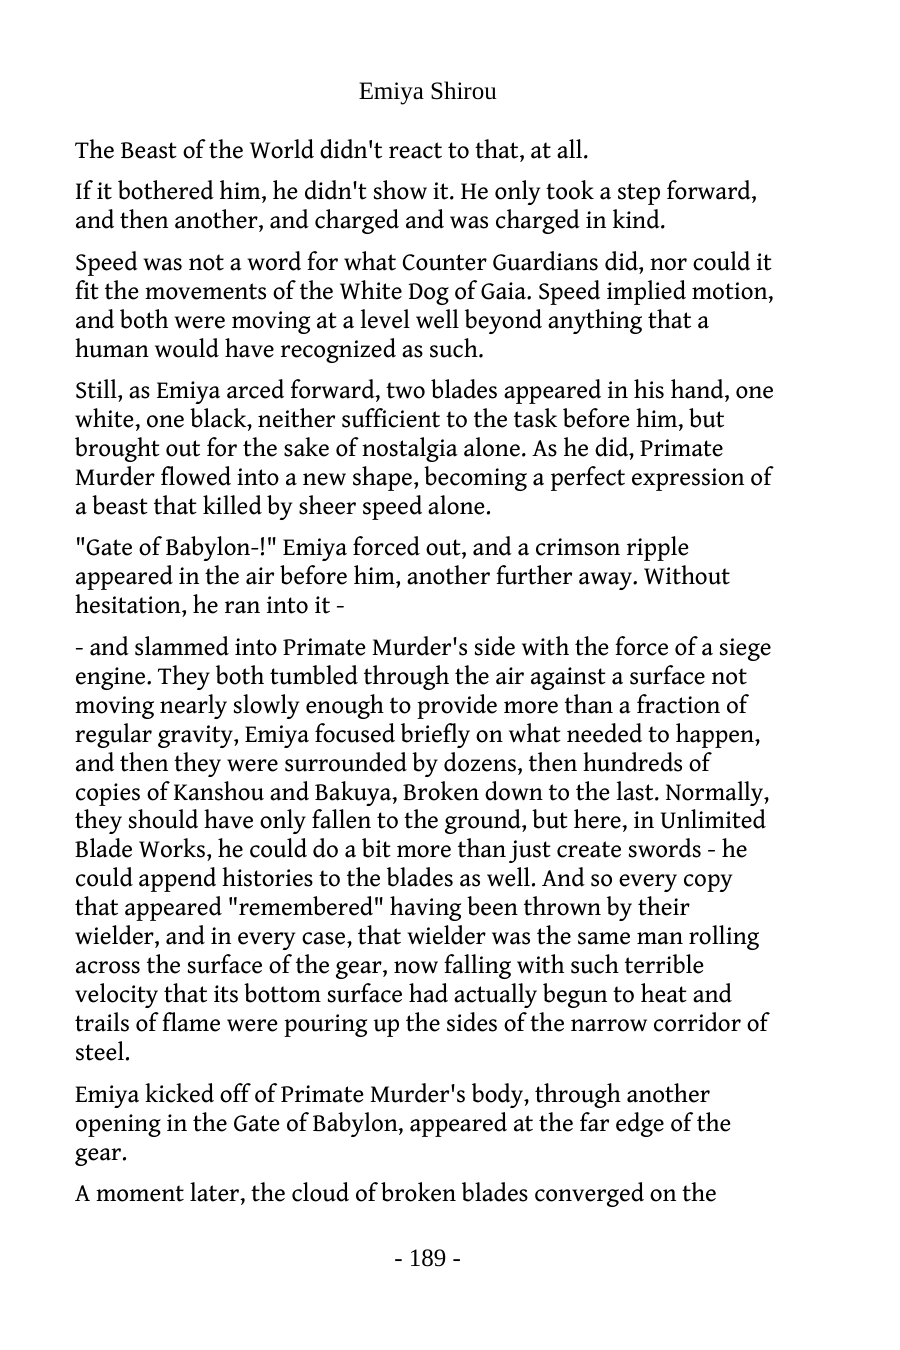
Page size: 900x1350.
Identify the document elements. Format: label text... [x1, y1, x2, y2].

text "Gate of Babylon-!" Emiya forced out, and a crimson ripple appeared in the air before him, another further away. Without hesitation, he ran into it - [75, 534, 780, 621]
text Emiya kicked off of Primate Murder's body, through another opening in the Gate of Babylon, appeared at the far edge of the gear. [75, 1080, 780, 1167]
text Still, as Emiya arced forward, two blades appeared in his hand, one white, one black, neither sufficient to the task before him, but brought out for the sake of nostalgia alone. As he did, Primate Murder flowed into a new shape, becoming a perfect expression of a beast that killed by sheer speed alone. [75, 377, 780, 521]
text - and slammed into Primate Murder's side with the force of a siege engine. They both tumbled through the air against a surface not moving nearly slowly enough to provide more than a fraction of regular gravity, Emiya focused briefly on what needed to happen, and then they were surrounded by dozens, then hundreds of copies of Kanshou and Bakuya, Broken down to the last. Normally, they should have only fallen to the ground, but here, in Unlimited Blade Works, he could do a bit more than just create swords - he could append histories to the blades as well. And so every copy that appeared "remembered" having been thrown by their wielder, and in every case, that wielder was the same man rolling across the surface of the gear, now falling with such terrible velocity that its bottom surface had actually begun to heat and trails of flame were pouring up the sides of the narrow corridor of steel. [75, 633, 780, 1068]
text Speed was not a word for what Counter Guardians did, nor could it fit the movements of the White Dog of Gaia. Speed implied motion, and both were moving at a level well beyond anything that a human would have recognized as such. [75, 248, 780, 364]
text The Beast of the World didn't react to that, at all. [75, 136, 780, 165]
text A moment later, the cloud of broken blades converged on the [75, 1179, 780, 1208]
text If it bothered him, he didn't show it. He only took a step forward, and then another, and charged and was charged in kind. [75, 178, 780, 236]
